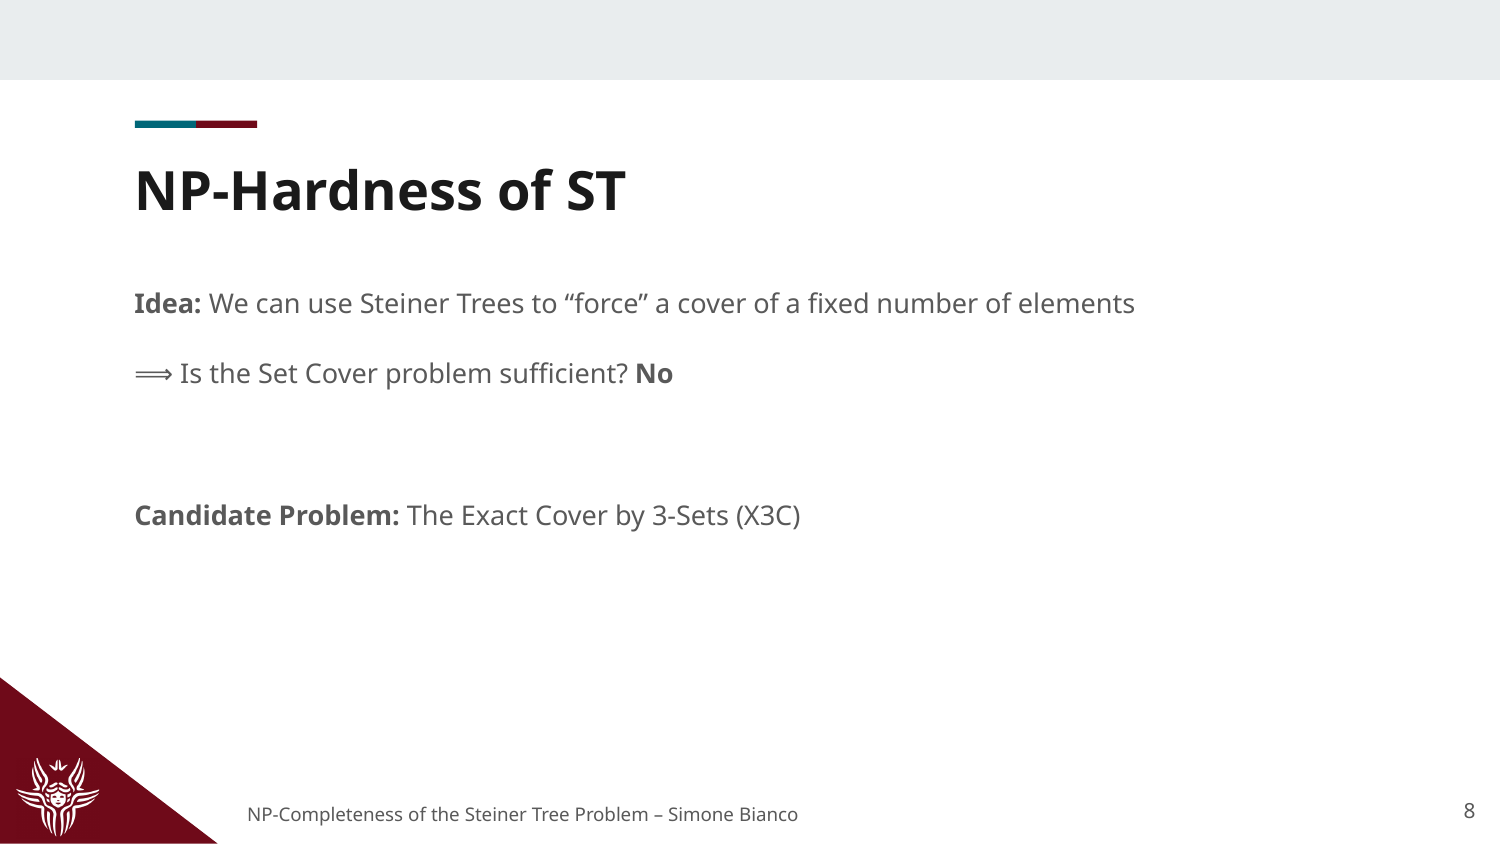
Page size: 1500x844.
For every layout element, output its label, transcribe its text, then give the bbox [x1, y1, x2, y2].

list Idea: We can use Steiner Trees to “force” a cover of a fixed number of elements ⟹ Is the Set Cover problem sufficient? No Candidate Problem: The Exact Cover by 3-Sets (X3C) [119, 266, 1418, 637]
title NP-Hardness of ST [119, 141, 1381, 230]
slide_number [1400, 779, 1491, 844]
subtitle NP-Completeness of the Steiner Tree Problem – Simone Bianco [232, 783, 1193, 839]
picture [16, 758, 100, 839]
